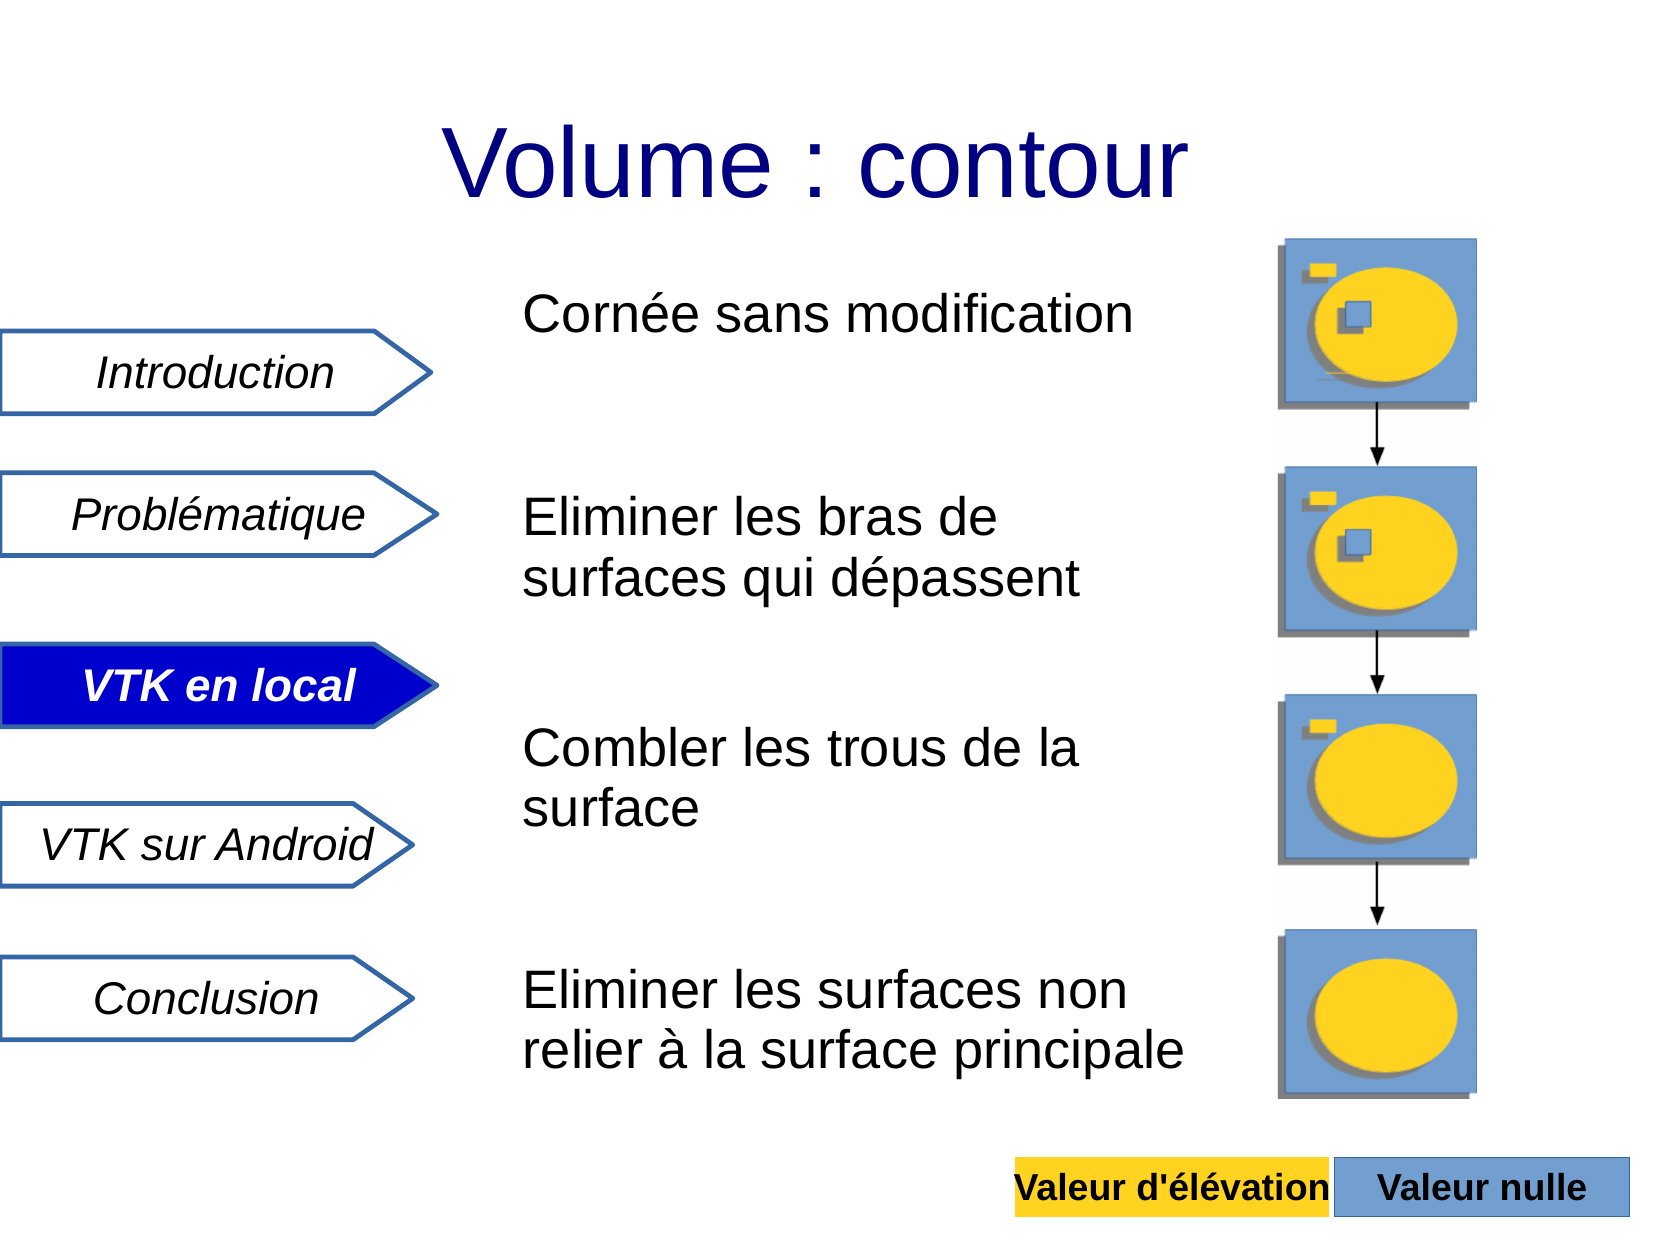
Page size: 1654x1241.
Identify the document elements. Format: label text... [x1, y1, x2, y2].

picture [1277, 238, 1477, 1099]
text_box Cornée sans modification [507, 276, 1205, 353]
text_box VTK en local [0, 644, 438, 727]
text_box Valeur nulle [1334, 1157, 1630, 1217]
text_box VTK sur Android [0, 803, 413, 887]
text_box Combler les trous de la surface [507, 709, 1205, 846]
title Volume : contour [441, 59, 1571, 267]
text_box Conclusion [0, 957, 413, 1040]
text_box Eliminer les surfaces non relier à la surface principale [507, 951, 1241, 1089]
text_box Eliminer les bras de surfaces qui dépassent [507, 479, 1205, 616]
text_box Problématique [0, 472, 438, 556]
text_box Introduction [0, 331, 431, 414]
text_box Valeur d'élévation [1015, 1157, 1329, 1217]
